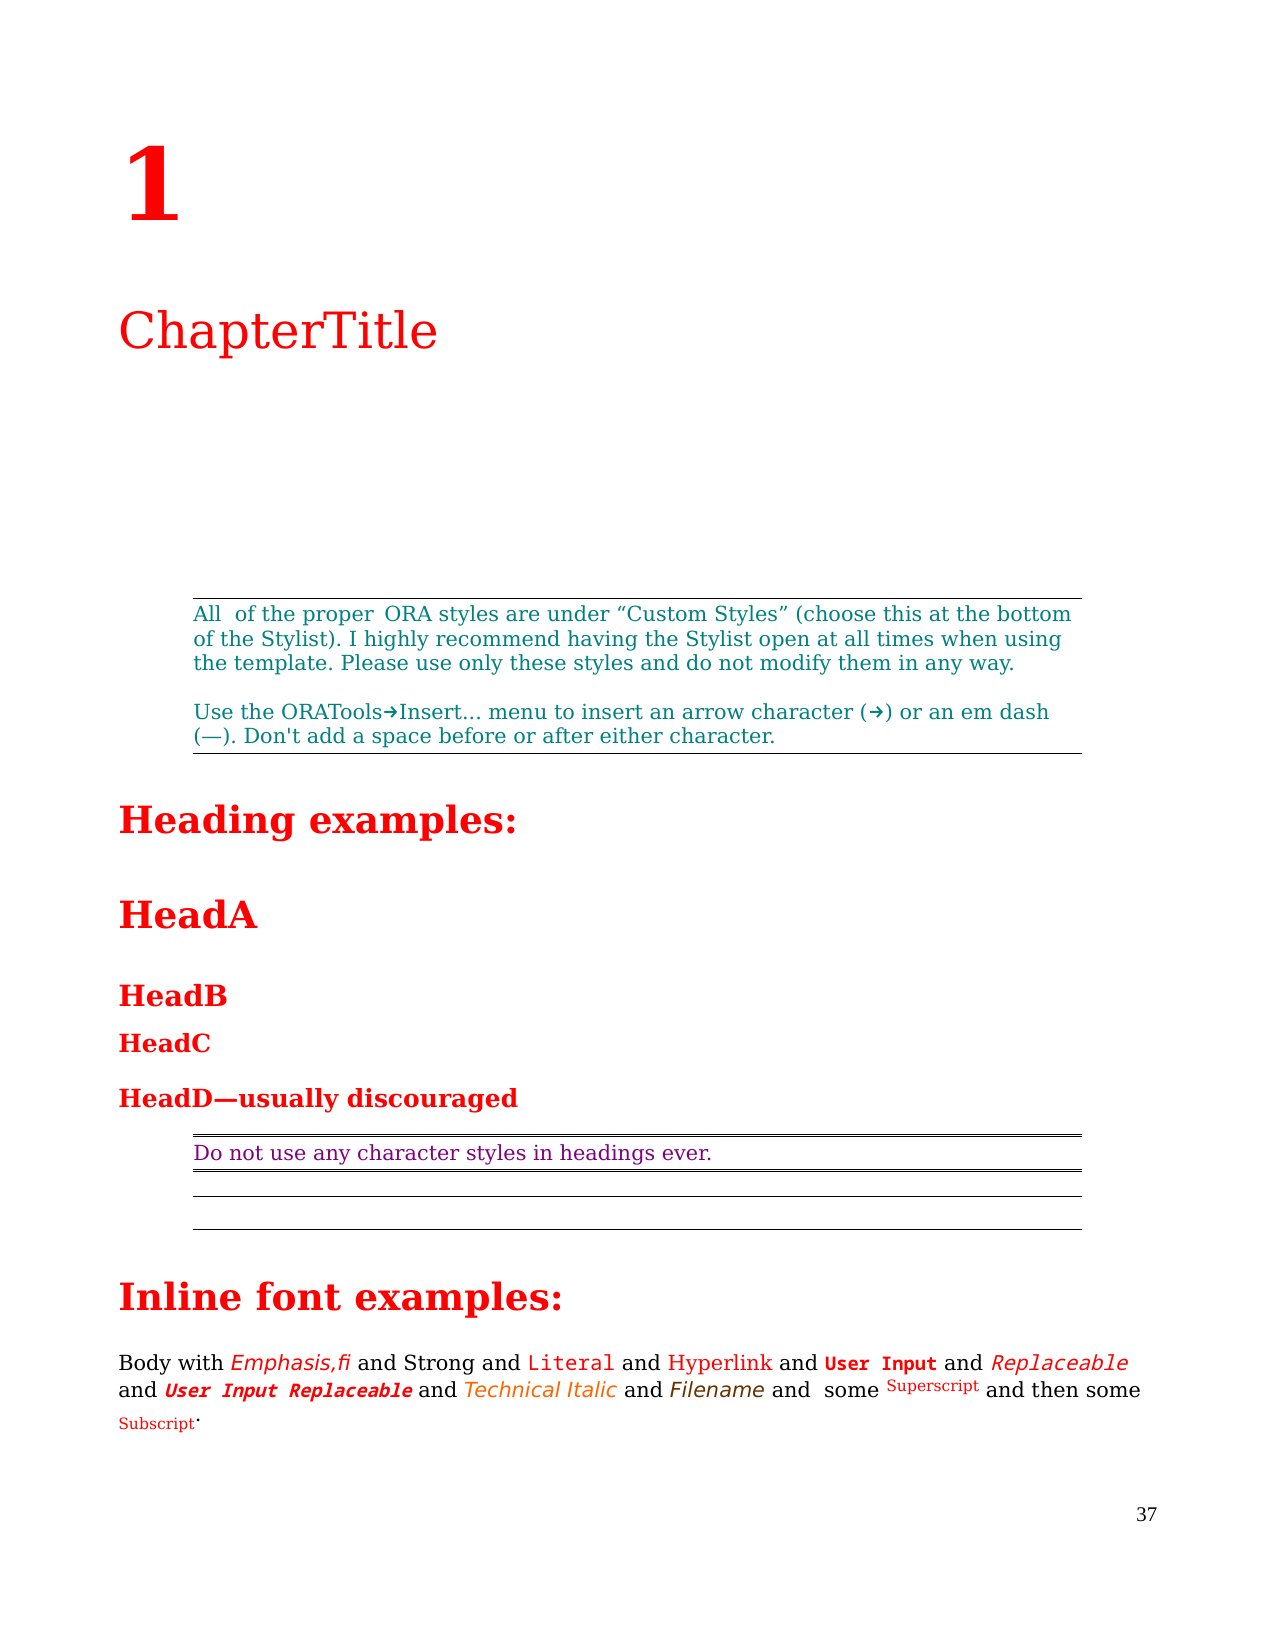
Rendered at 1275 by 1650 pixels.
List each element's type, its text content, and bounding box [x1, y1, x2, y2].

text Heading examples: [118, 799, 1157, 843]
text Inline font examples: [118, 1275, 1157, 1319]
text Do not use any character styles in headings ever. [193, 1137, 1082, 1169]
text HeadD—usually discouraged [118, 1084, 1157, 1113]
title ChapterTitle [118, 302, 1157, 361]
text HeadA [118, 893, 1157, 937]
text HeadB [118, 978, 1157, 1013]
text HeadC [118, 1029, 1157, 1059]
text Use the ORATools→Insert... menu to insert an arrow character (→) or an em dash (—). Don't add a space before or after either character. [193, 696, 1082, 753]
text All of the proper ORA styles are under “Custom Styles” (choose this at the bottom of the Stylist). I highly recommend having the Stylist open at all times when using the template. Please use only these styles and do not modify them in any way. [193, 599, 1082, 675]
text Body with Emphasis,fi and Strong and Literal and Hyperlink and User Input and Replaceable and User Input Replaceable and Technical Italic and Filename and some Superscript and then some Subscript. [118, 1348, 1157, 1433]
text 1 [118, 126, 1157, 244]
